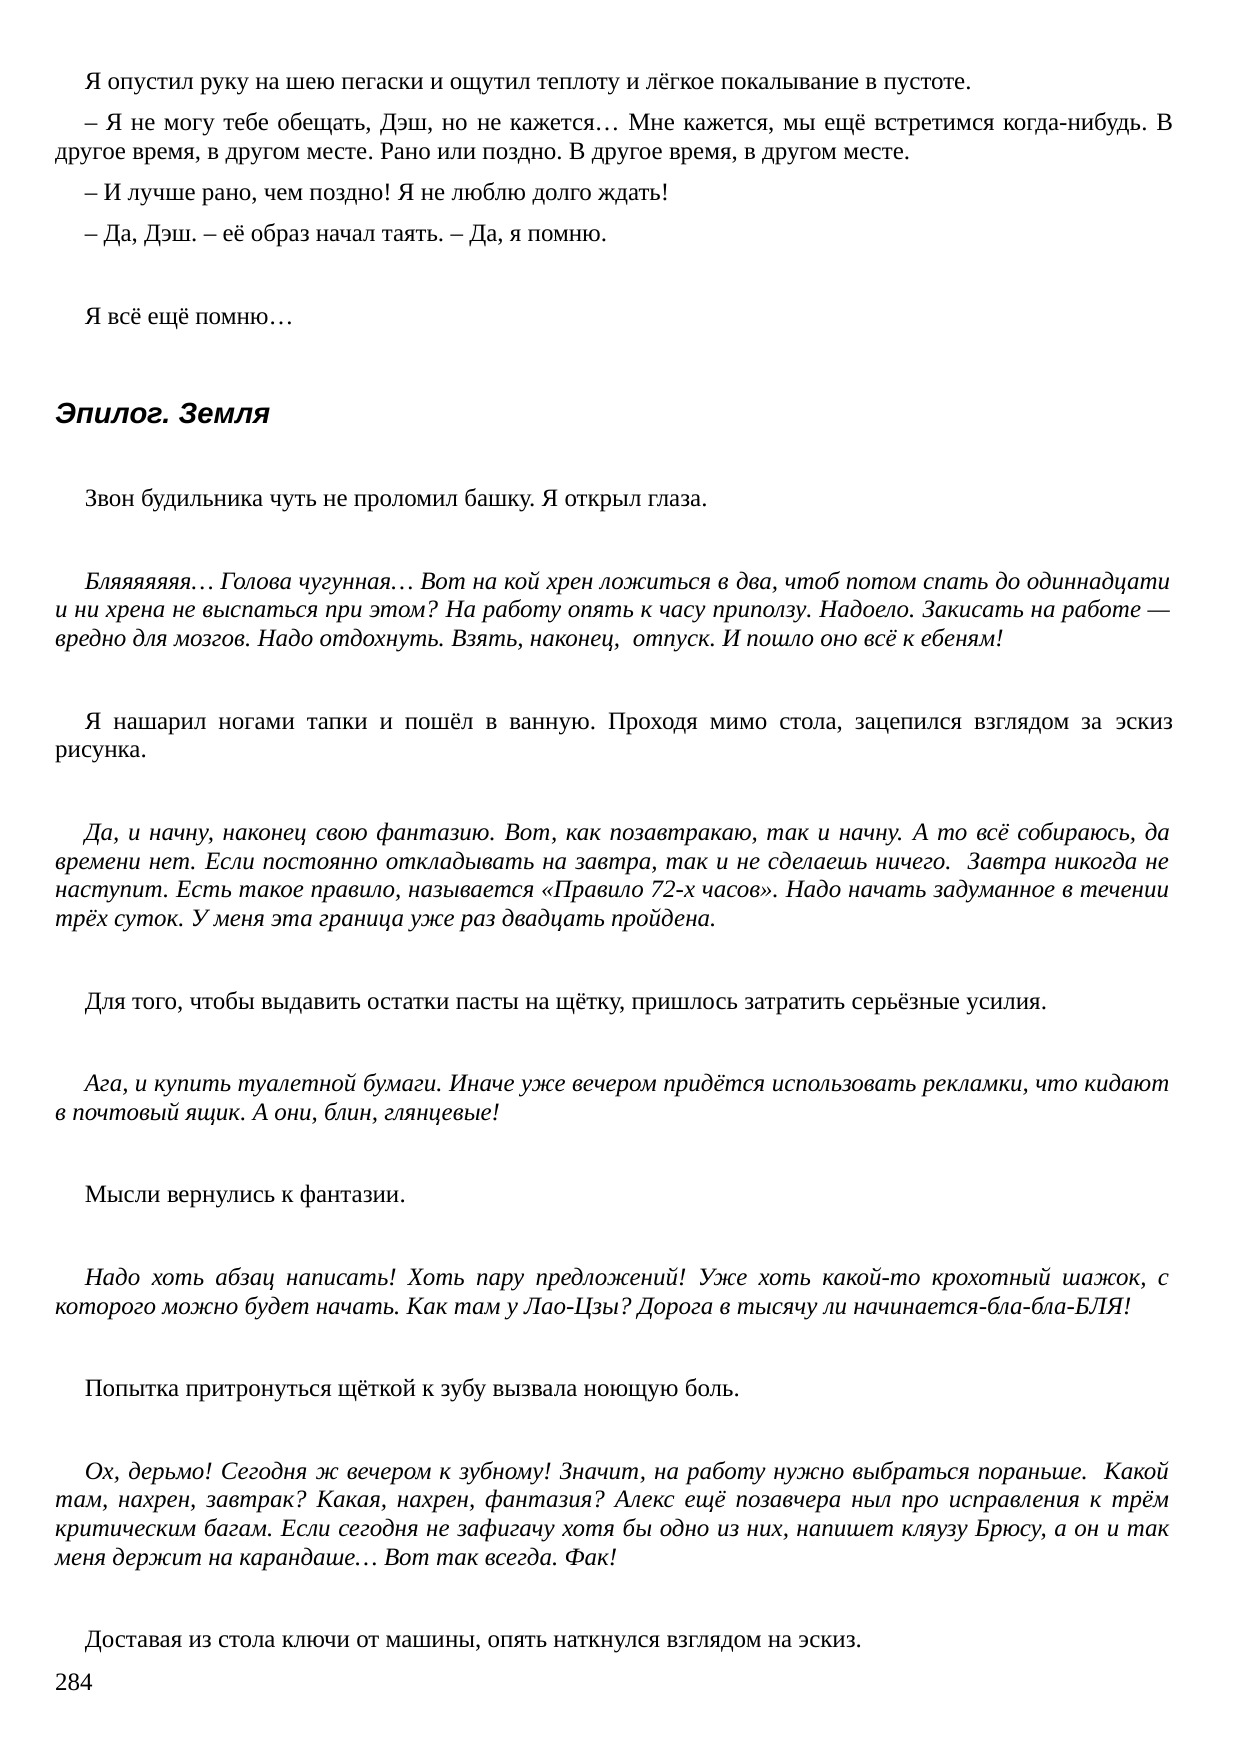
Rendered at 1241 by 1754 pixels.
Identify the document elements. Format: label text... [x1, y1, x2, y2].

text Ага, и купить туалетной бумаги. Иначе уже вечером придётся использовать рекламки, что кидают в почтовый ящик. А они, блин, глянцевые! [55, 1068, 1173, 1126]
text Бляяяяяяя… Голова чугунная… Вот на кой хрен ложиться в два, чтоб потом спать до одиннадцати и ни хрена не выспаться при этом? На работу опять к часу приползу. Надоело. Закисать на работе — вредно для мозгов. Надо отдохнуть. Взять, наконец, отпуск. И пошло оно всё к ебеням! [55, 566, 1173, 652]
subtitle Эпилог. Земля [55, 396, 1173, 429]
text Для того, чтобы выдавить остатки пасты на щётку, пришлось затратить серьёзные усилия. [55, 986, 1173, 1014]
text – И лучше рано, чем поздно! Я не люблю долго ждать! [55, 177, 1173, 206]
text – Я не могу тебе обещать, Дэш, но не кажется… Мне кажется, мы ещё встретимся когда-нибудь. В другое время, в другом месте. Рано или поздно. В другое время, в другом месте. [55, 107, 1173, 165]
text Надо хоть абзац написать! Хоть пару предложений! Уже хоть какой-то крохотный шажок, с которого можно будет начать. Как там у Лао-Цзы? Дорога в тысячу ли начинается-бла-бла-БЛЯ! [55, 1262, 1173, 1319]
text Звон будильника чуть не проломил башку. Я открыл глаза. [55, 483, 1173, 512]
text Ох, дерьмо! Сегодня ж вечером к зубному! Значит, на работу нужно выбраться пораньше. Какой там, нахрен, завтрак? Какая, нахрен, фантазия? Алекс ещё позавчера ныл про исправления к трём критическим багам. Если сегодня не зафигачу хотя бы одно из них, напишет кляузу Брюсу, а он и так меня держит на карандаше… Вот так всегда. Фак! [55, 1456, 1173, 1571]
text Я опустил руку на шею пегаски и ощутил теплоту и лёгкое покалывание в пустоте. [55, 66, 1173, 95]
text – Да, Дэш. – её образ начал таять. – Да, я помню. [55, 218, 1173, 247]
text Попытка притронуться щёткой к зубу вызвала ноющую боль. [55, 1373, 1173, 1402]
text Я нашарил ногами тапки и пошёл в ванную. Проходя мимо стола, зацепился взглядом за эскиз рисунка. [55, 706, 1173, 763]
text Мысли вернулись к фантазии. [55, 1179, 1173, 1208]
text Доставая из стола ключи от машины, опять наткнулся взглядом на эскиз. [55, 1624, 1173, 1653]
text Да, и начну, наконец свою фантазию. Вот, как позавтракаю, так и начну. А то всё собираюсь, да времени нет. Если постоянно откладывать на завтра, так и не сделаешь ничего. Завтра никогда не наступит. Есть такое правило, называется «Правило 72-х часов». Надо начать задуманное в течении трёх суток. У меня эта граница уже раз двадцать пройдена. [55, 817, 1173, 932]
text Я всё ещё помню… [55, 301, 1173, 330]
